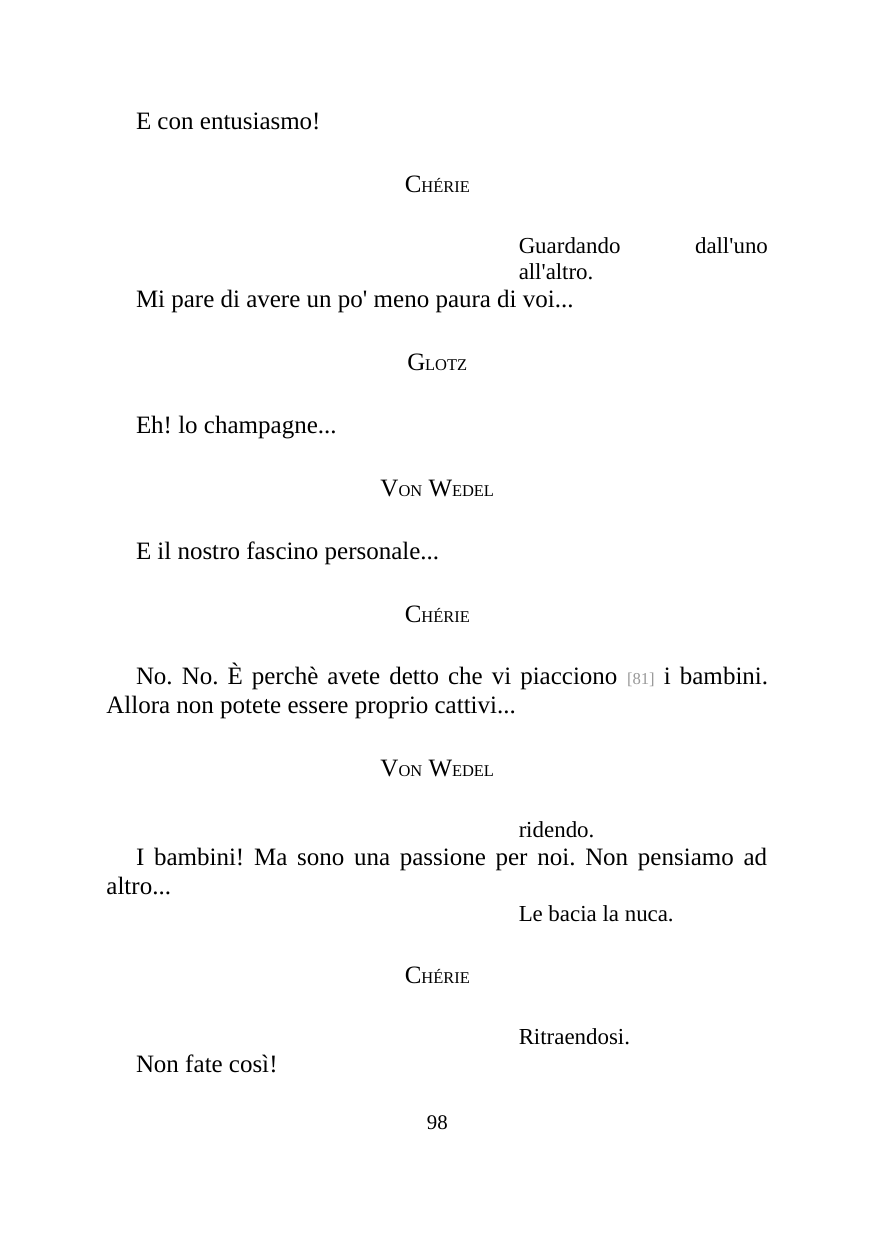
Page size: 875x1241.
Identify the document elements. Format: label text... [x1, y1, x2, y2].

text Eh! lo champagne... [106, 410, 768, 439]
text E con entusiasmo! [106, 106, 768, 135]
text Chérie [106, 169, 768, 198]
text Von Wedel [106, 473, 768, 502]
text Glotz [106, 347, 768, 376]
text E il nostro fascino personale... [106, 536, 768, 564]
text Von Wedel [106, 753, 768, 782]
text Non fate così! [106, 1049, 768, 1078]
text Le bacia la nuca. [518, 900, 768, 926]
text Mi pare di avere un po' meno paura di voi... [106, 284, 768, 313]
text Chérie [106, 960, 768, 989]
text ridendo. [518, 816, 768, 842]
text Ritraendosi. [518, 1023, 768, 1049]
text I bambini! Ma sono una passione per noi. Non pensiamo ad altro... [106, 842, 768, 900]
text No. No. È perchè avete detto che vi piacciono [81] i bambini. Allora non potete essere proprio cattivi... [106, 661, 768, 719]
text Guardando dall'uno all'altro. [518, 232, 768, 284]
text Chérie [106, 599, 768, 627]
